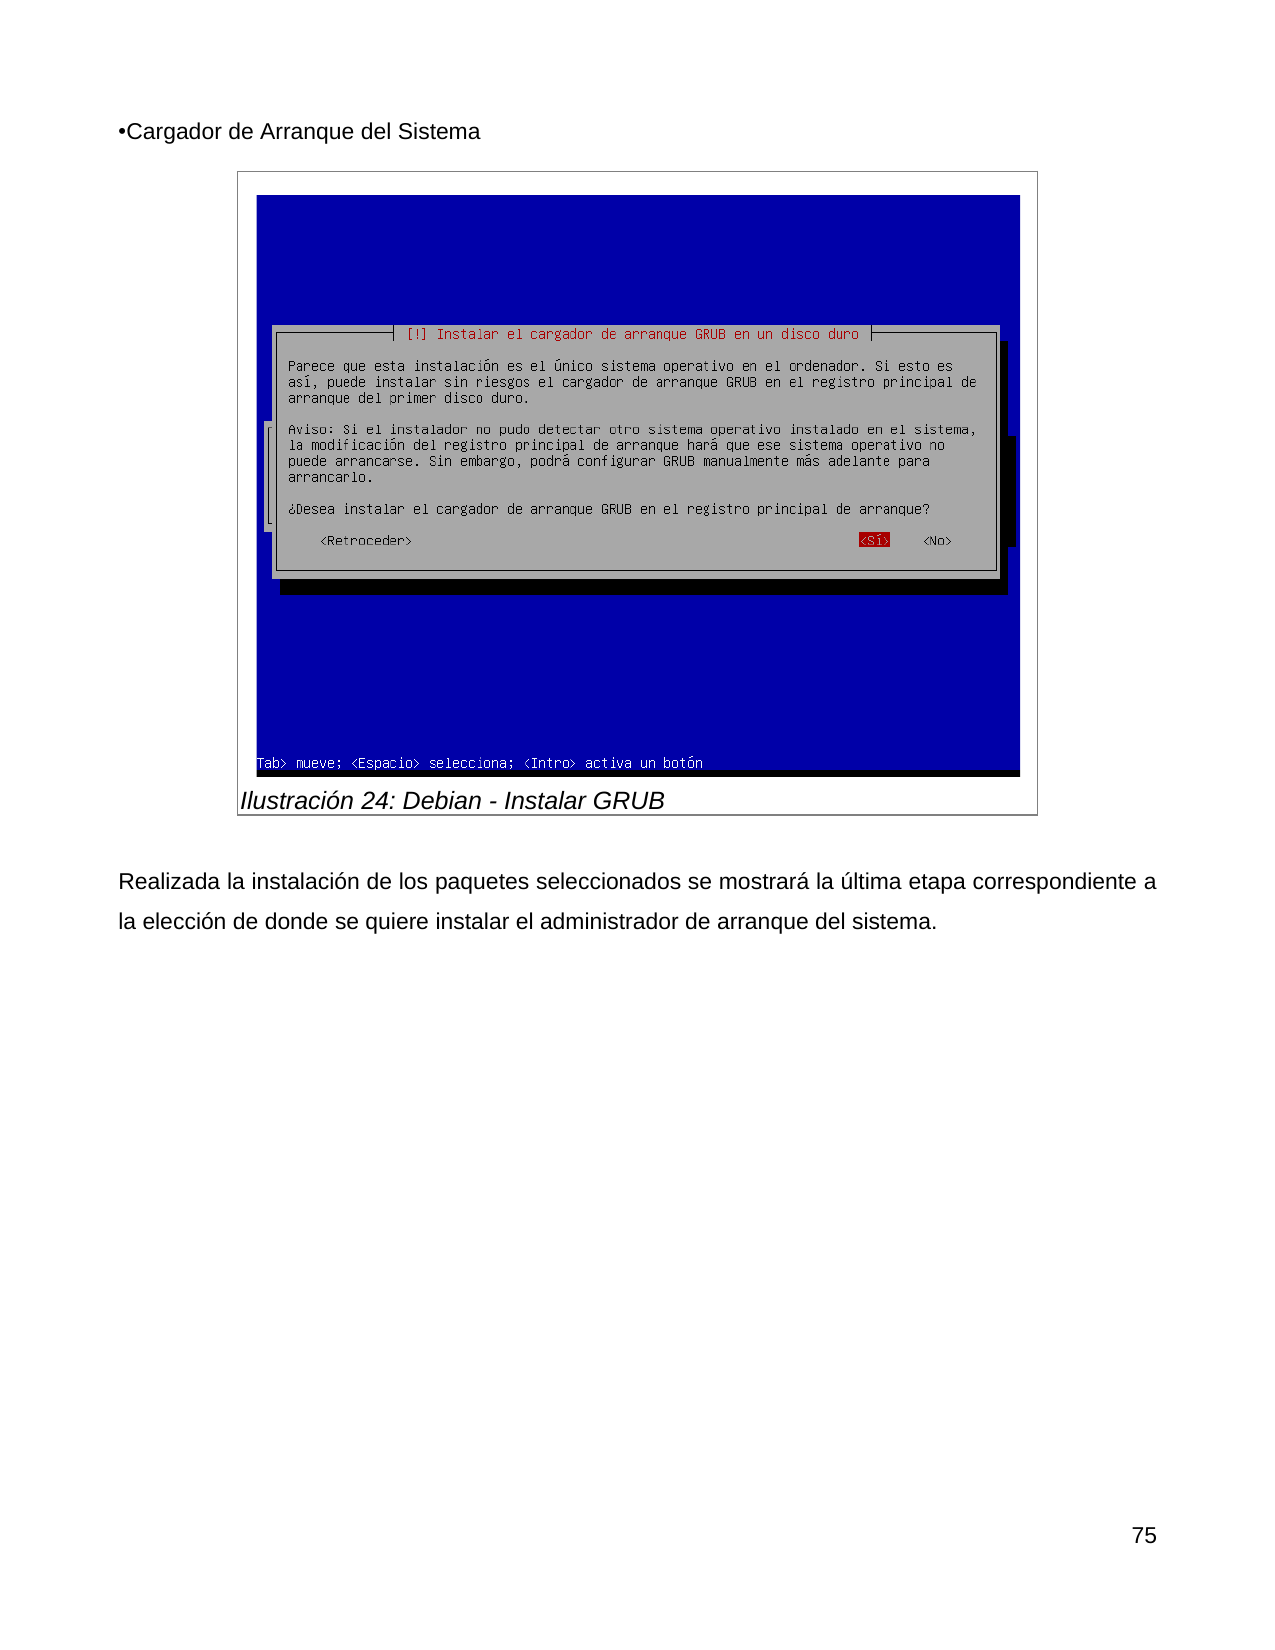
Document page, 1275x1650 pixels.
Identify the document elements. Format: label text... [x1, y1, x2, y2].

picture [256, 195, 1020, 777]
text Ilustración 24: Debian - Instalar GRUB [240, 786, 1035, 812]
text Realizada la instalación de los paquetes seleccionados se mostrará la última etapa correspondiente a la elección de donde se quiere instalar el administrador de arranque del sistema. [118, 868, 1157, 934]
list Cargador de Arranque del Sistema [118, 118, 1157, 144]
